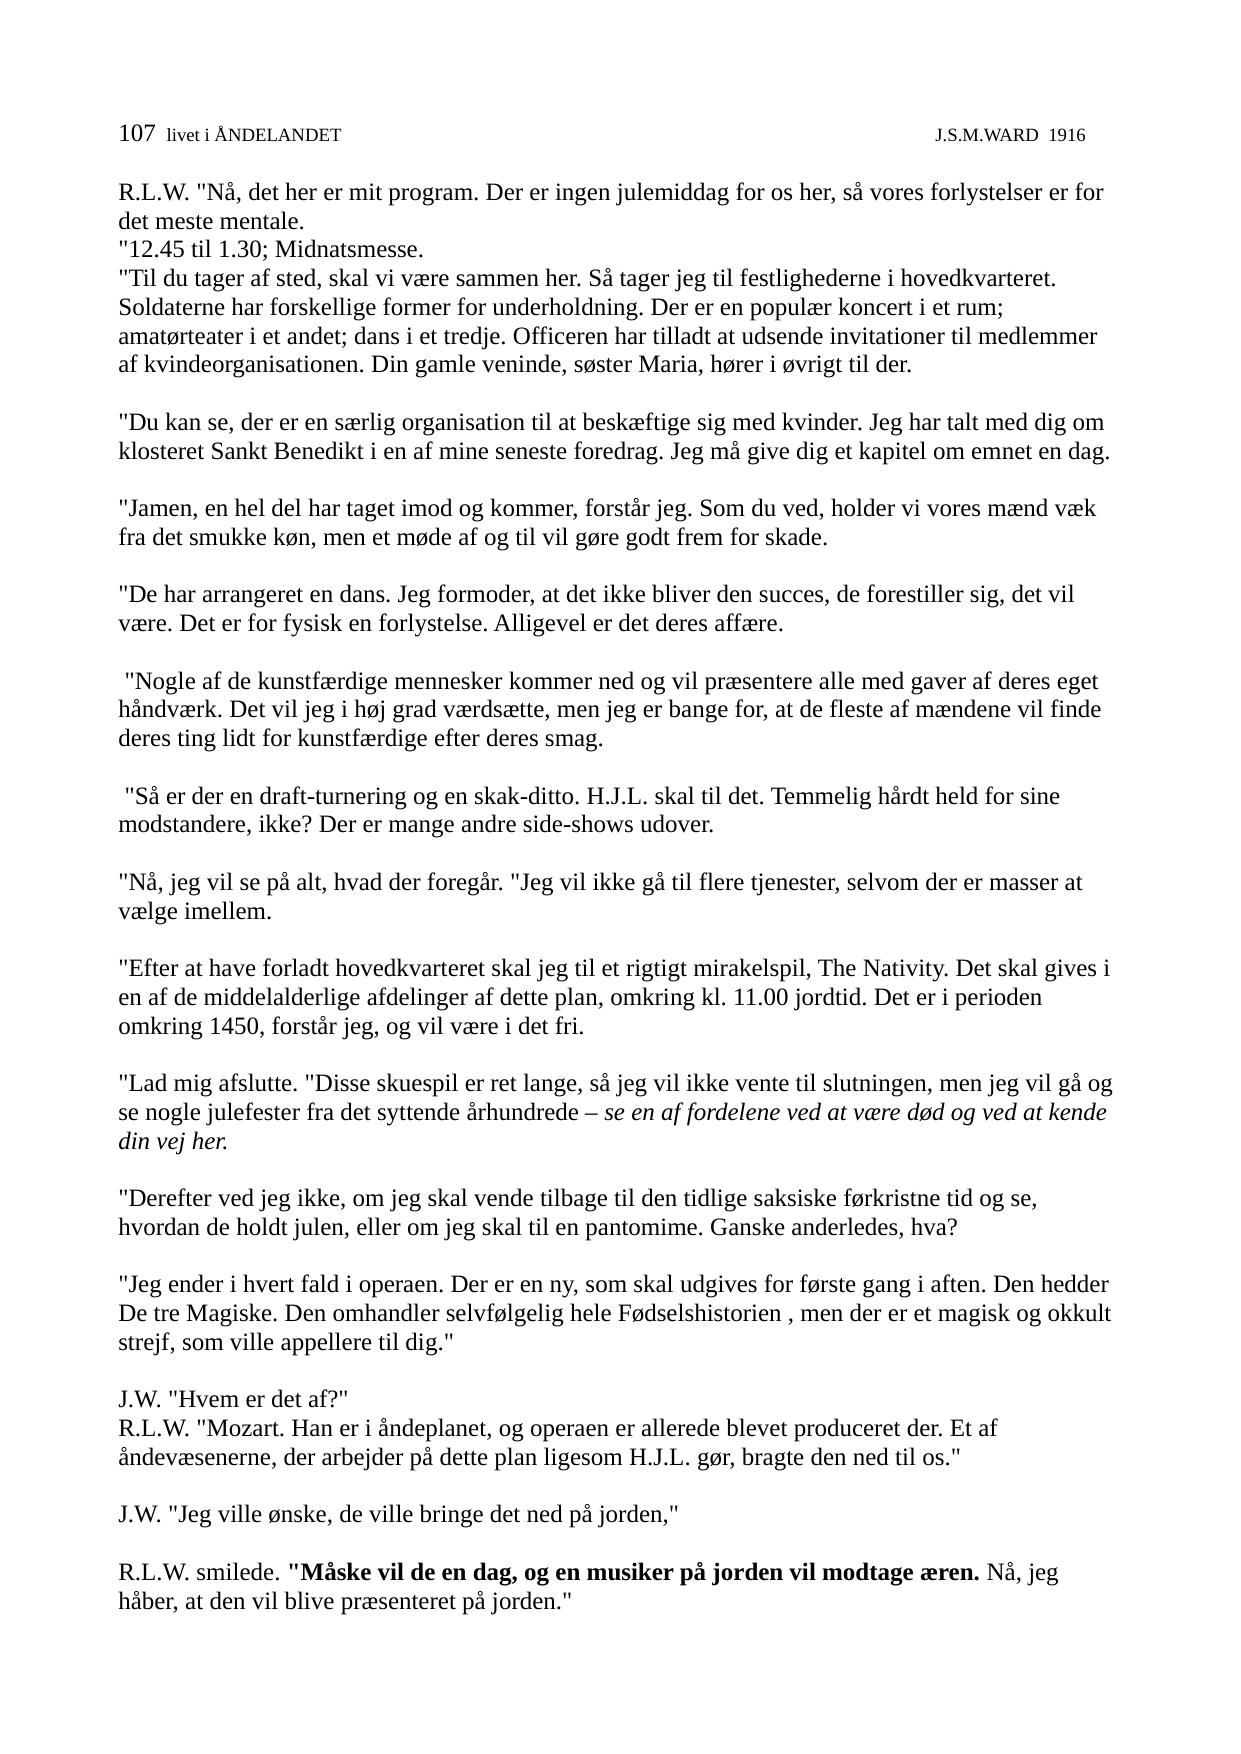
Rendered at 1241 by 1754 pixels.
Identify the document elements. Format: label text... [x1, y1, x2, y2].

text "Så er der en draft-turnering og en skak-ditto. H.J.L. skal til det. Temmelig hårdt held for sine modstandere, ikke? Der er mange andre side-shows udover. [118, 781, 1122, 838]
text J.W. "Jeg ville ønske, de ville bringe det ned på jorden," [118, 1499, 1122, 1528]
text "Jeg ender i hvert fald i operaen. Der er en ny, som skal udgives for første gang i aften. Den hedder De tre Magiske. Den omhandler selvfølgelig hele Fødselshistorien , men der er et magisk og okkult strejf, som ville appellere til dig." [118, 1269, 1122, 1356]
text R.L.W. smilede. "Måske vil de en dag, og en musiker på jorden vil modtage æren. Nå, jeg håber, at den vil blive præsenteret på jorden." [118, 1557, 1122, 1614]
text "Du kan se, der er en særlig organisation til at beskæftige sig med kvinder. Jeg har talt med dig om klosteret Sankt Benedikt i en af mine seneste foredrag. Jeg må give dig et kapitel om emnet en dag. [118, 407, 1122, 464]
text J.W. "Hvem er det af?" [118, 1384, 1122, 1413]
text "Jamen, en hel del har taget imod og kommer, forstår jeg. Som du ved, holder vi vores mænd væk fra det smukke køn, men et møde af og til vil gøre godt frem for skade. [118, 493, 1122, 551]
text "Lad mig afslutte. "Disse skuespil er ret lange, så jeg vil ikke vente til slutningen, men jeg vil gå og se nogle julefester fra det syttende århundrede – se en af fordelene ved at være død og ved at kende din vej her. [118, 1068, 1122, 1154]
text "Efter at have forladt hovedkvarteret skal jeg til et rigtigt mirakelspil, The Nativity. Det skal gives i en af de middelalderlige afdelinger af dette plan, omkring kl. 11.00 jordtid. Det er i perioden omkring 1450, forstår jeg, og vil være i det fri. [118, 953, 1122, 1039]
text "De har arrangeret en dans. Jeg formoder, at det ikke bliver den succes, de forestiller sig, det vil være. Det er for fysisk en forlystelse. Alligevel er det deres affære. [118, 579, 1122, 637]
text R.L.W. "Nå, det her er mit program. Der er ingen julemiddag for os her, så vores forlystelser er for det meste mentale. [118, 177, 1122, 234]
text "12.45 til 1.30; Midnatsmesse. [118, 234, 1122, 263]
text "Nå, jeg vil se på alt, hvad der foregår. "Jeg vil ikke gå til flere tjenester, selvom der er masser at vælge imellem. [118, 867, 1122, 924]
text "Til du tager af sted, skal vi være sammen her. Så tager jeg til festlighederne i hovedkvarteret. Soldaterne har forskellige former for underholdning. Der er en populær koncert i et rum; amatørteater i et andet; dans i et tredje. Officeren har tilladt at udsende invitationer til medlemmer af kvindeorganisationen. Din gamle veninde, søster Maria, hører i øvrigt til der. [118, 263, 1122, 378]
text "Derefter ved jeg ikke, om jeg skal vende tilbage til den tidlige saksiske førkristne tid og se, hvordan de holdt julen, eller om jeg skal til en pantomime. Ganske anderledes, hva? [118, 1183, 1122, 1241]
text R.L.W. "Mozart. Han er i åndeplanet, og operaen er allerede blevet produceret der. Et af åndevæsenerne, der arbejder på dette plan ligesom H.J.L. gør, bragte den ned til os." [118, 1413, 1122, 1471]
text "Nogle af de kunstfærdige mennesker kommer ned og vil præsentere alle med gaver af deres eget håndværk. Det vil jeg i høj grad værdsætte, men jeg er bange for, at de fleste af mændene vil finde deres ting lidt for kunstfærdige efter deres smag. [118, 666, 1122, 752]
